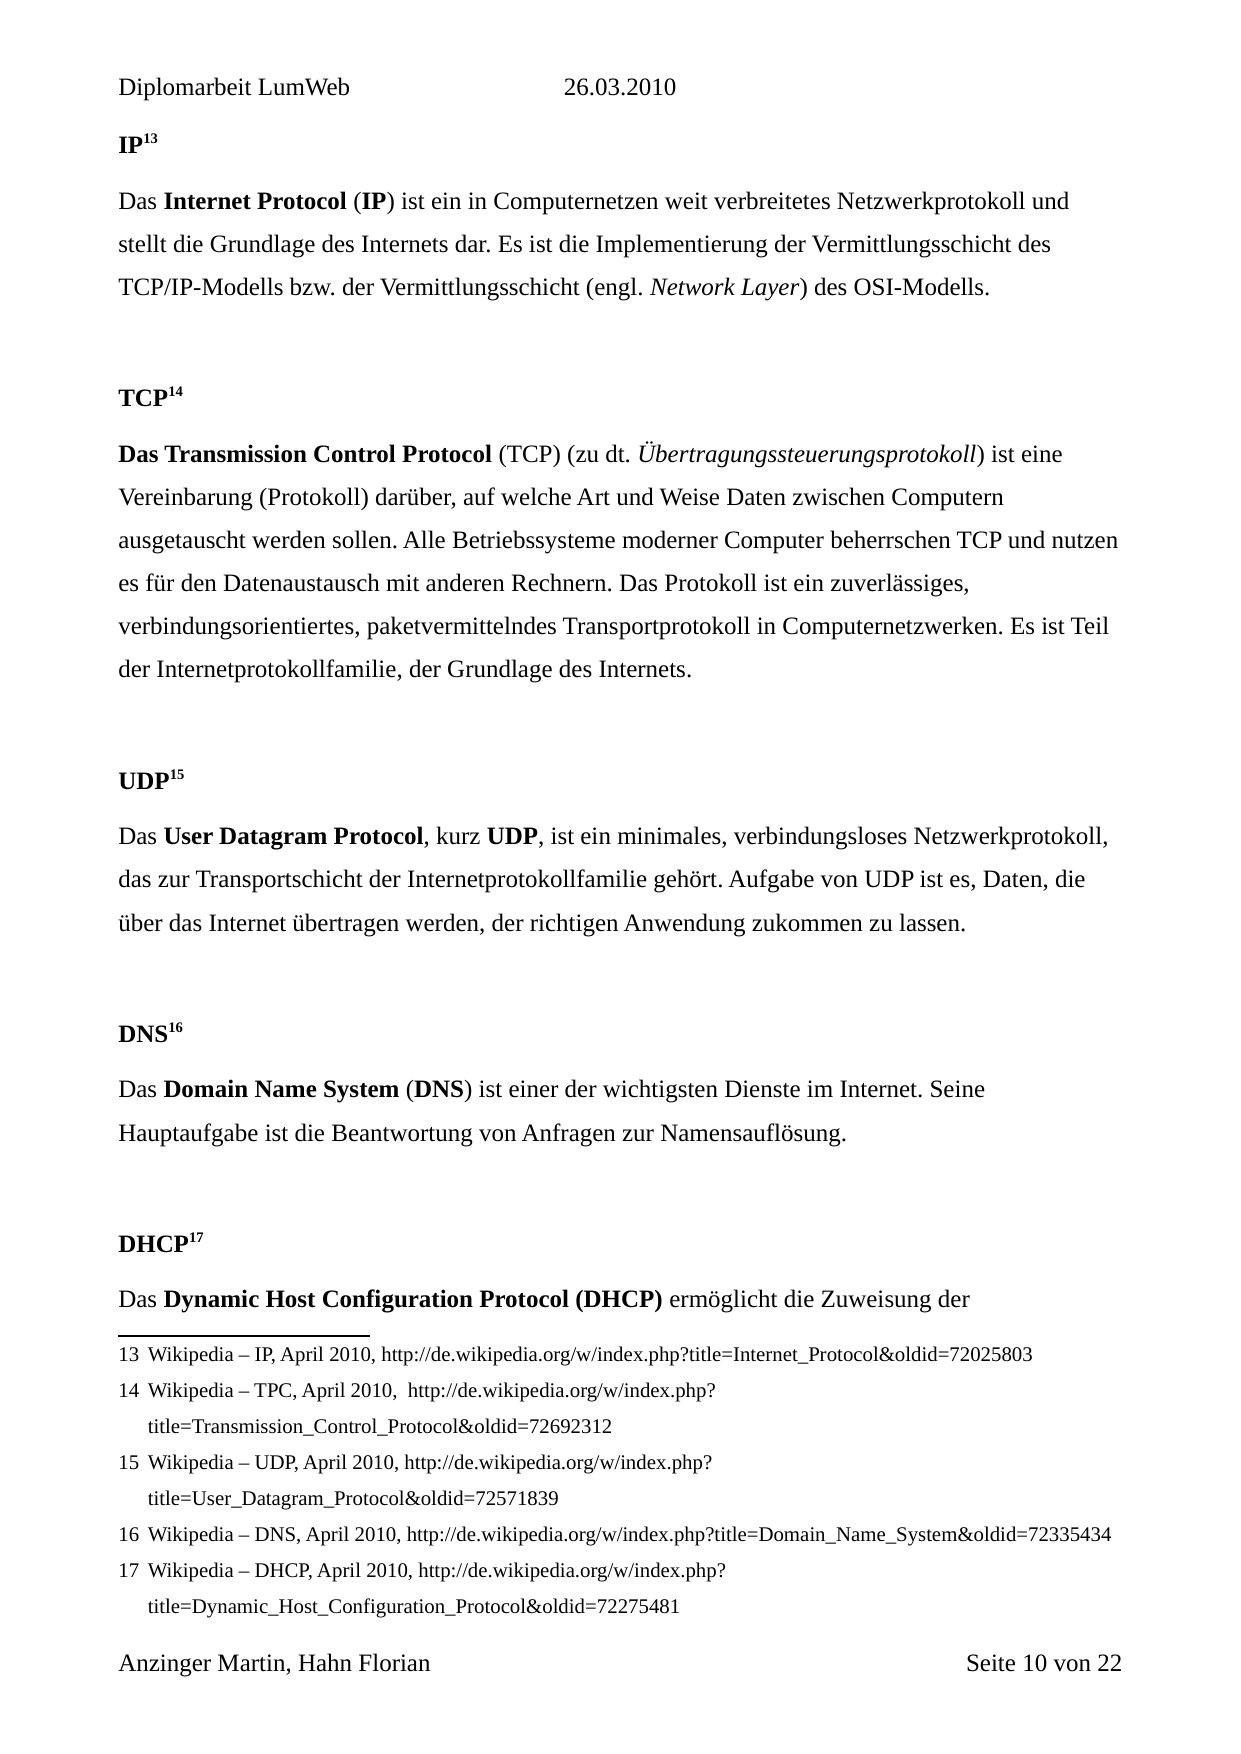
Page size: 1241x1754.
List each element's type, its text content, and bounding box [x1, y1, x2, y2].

text Wikipedia – UDP, April 2010, http://de.wikipedia.org/w/index.php?title=User_Datagram_Protocol&oldid=72571839 [118, 1450, 1122, 1510]
text DHCP [118, 1229, 1122, 1258]
text Das Dynamic Host Configuration Protocol (DHCP) ermöglicht die Zuweisung der [118, 1284, 1122, 1313]
text DNS [118, 1019, 1122, 1048]
text Wikipedia – TPC, April 2010, http://de.wikipedia.org/w/index.php?title=Transmission_Control_Protocol&oldid=72692312 [118, 1378, 1122, 1438]
text Das Domain Name System (DNS) ist einer der wichtigsten Dienste im Internet. Seine Hauptaufgabe ist die Beantwortung von Anfragen zur Namensauflösung. [118, 1074, 1122, 1146]
text Wikipedia – DNS, April 2010, http://de.wikipedia.org/w/index.php?title=Domain_Name_System&oldid=72335434 [118, 1522, 1122, 1546]
text IP [118, 130, 1122, 159]
text Das User Datagram Protocol, kurz UDP, ist ein minimales, verbindungsloses Netzwerkprotokoll, das zur Transportschicht der Internetprotokollfamilie gehört. Aufgabe von UDP ist es, Daten, die über das Internet übertragen werden, der richtigen Anwendung zukommen zu lassen. [118, 821, 1122, 936]
text UDP [118, 766, 1122, 794]
text Das Transmission Control Protocol (TCP) (zu dt. Übertragungssteuerungsprotokoll) ist eine Vereinbarung (Protokoll) darüber, auf welche Art und Weise Daten zwischen Computern ausgetauscht werden sollen. Alle Betriebssysteme moderner Computer beherrschen TCP und nutzen es für den Datenaustausch mit anderen Rechnern. Das Protokoll ist ein zuverlässiges, verbindungsorientiertes, paketvermittelndes Transportprotokoll in Computernetzwerken. Es ist Teil der Internetprotokollfamilie, der Grundlage des Internets. [118, 439, 1122, 683]
text Wikipedia – IP, April 2010, http://de.wikipedia.org/w/index.php?title=Internet_Protocol&oldid=72025803 [118, 1342, 1122, 1366]
text Wikipedia – DHCP, April 2010, http://de.wikipedia.org/w/index.php?title=Dynamic_Host_Configuration_Protocol&oldid=72275481 [118, 1558, 1122, 1618]
text TCP [118, 383, 1122, 412]
text Das Internet Protocol (IP) ist ein in Computernetzen weit verbreitetes Netzwerkprotokoll und stellt die Grundlage des Internets dar. Es ist die Implementierung der Vermittlungsschicht des TCP/IP-Modells bzw. der Vermittlungsschicht (engl. Network Layer) des OSI-Modells. [118, 186, 1122, 301]
